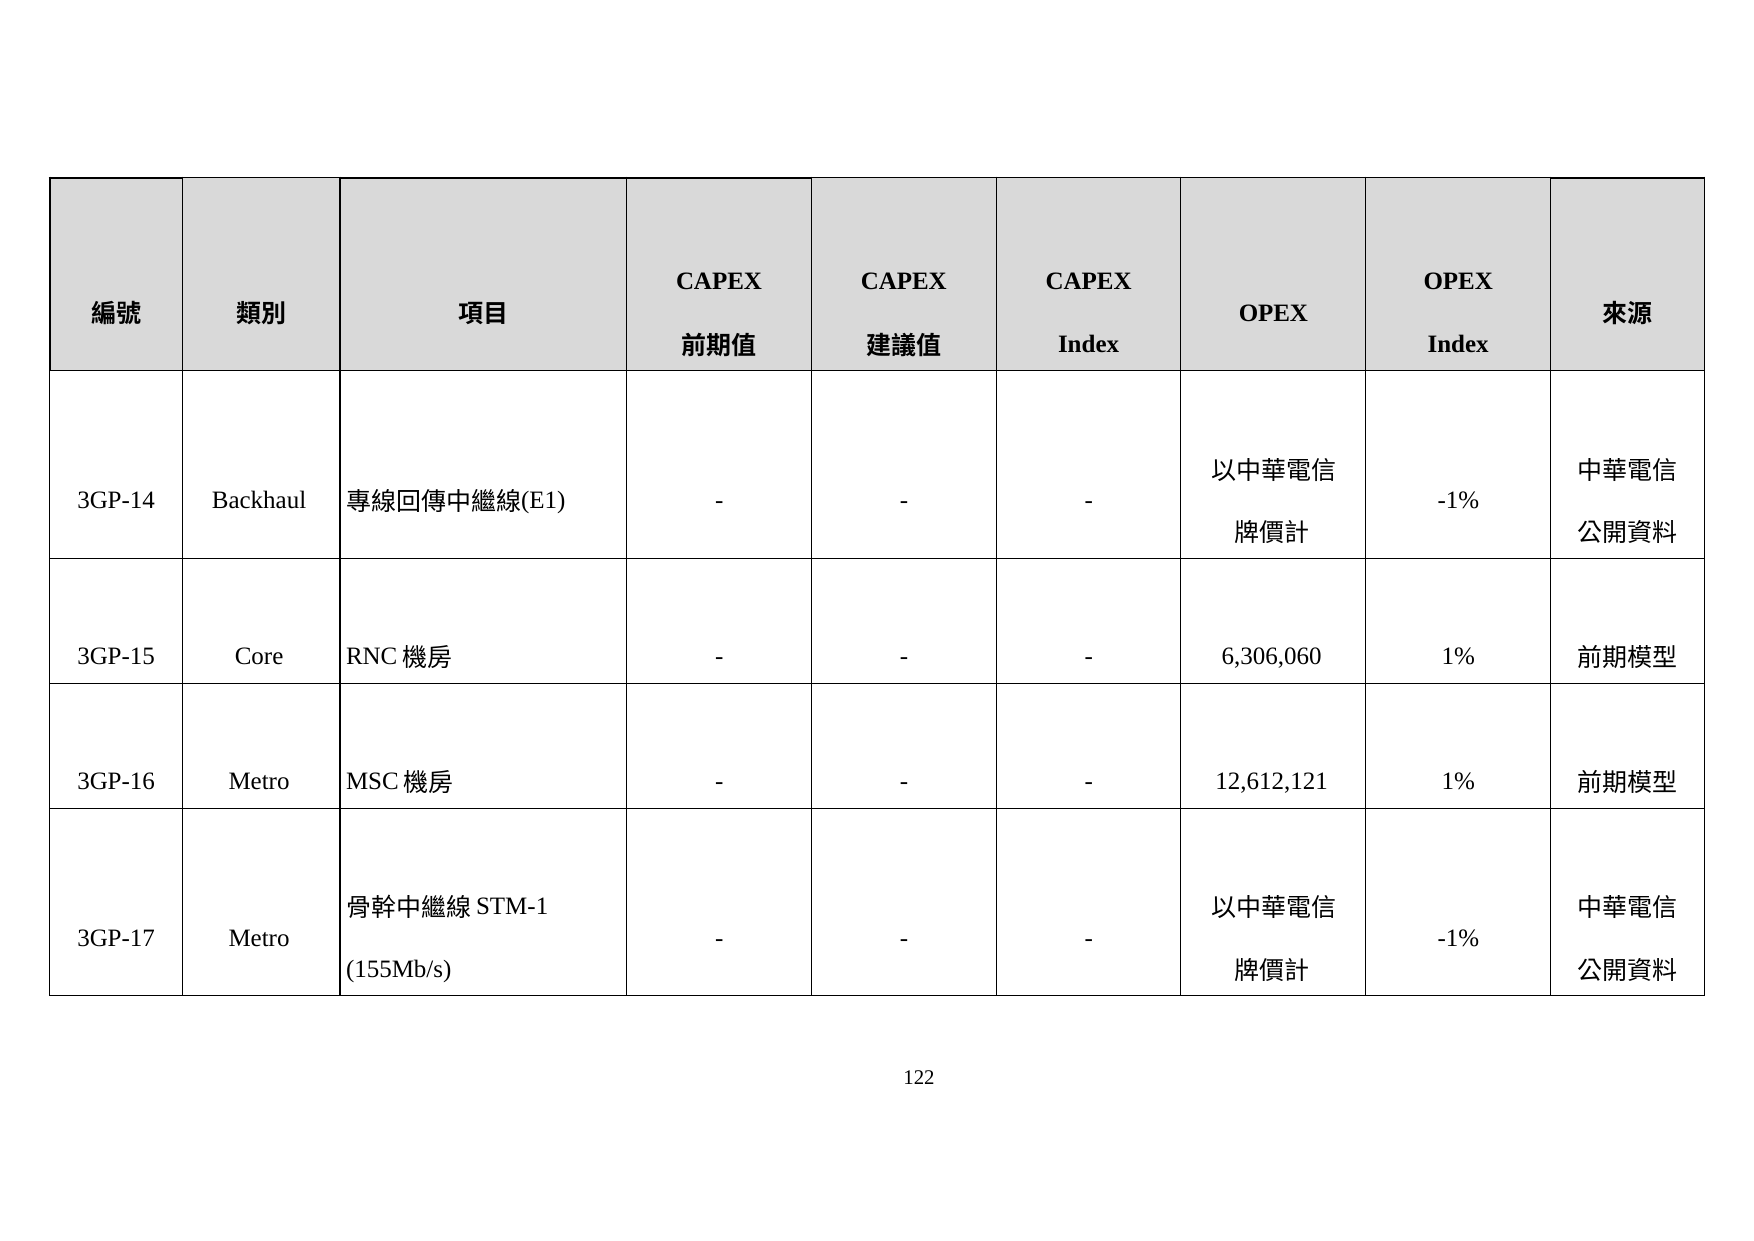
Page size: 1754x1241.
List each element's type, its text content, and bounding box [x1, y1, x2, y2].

table_cell 骨幹中繼線STM-1 (155Mb/s) [341, 809, 626, 995]
table_cell - [627, 371, 811, 558]
table_cell - [627, 559, 811, 683]
table_header 項目 [341, 179, 626, 370]
table_cell 12,612,121 [1181, 684, 1365, 808]
table_header 來源 [1551, 179, 1704, 370]
table_cell - [627, 809, 811, 995]
table_cell 6,306,060 [1181, 559, 1365, 683]
table_cell - [812, 809, 996, 995]
table_cell Backhaul [183, 371, 339, 558]
table_cell 以中華電信 牌價計 [1181, 371, 1365, 558]
table_header 編號 [51, 179, 182, 370]
table_cell - [997, 559, 1180, 683]
table_cell Metro [183, 809, 339, 995]
table_cell 1% [1366, 559, 1550, 683]
table_cell MSC機房 [341, 684, 626, 808]
table_cell - [997, 809, 1180, 995]
table_header 類別 [183, 178, 339, 370]
table_cell 專線回傳中繼線(E1) [341, 371, 626, 558]
table_cell RNC機房 [341, 559, 626, 683]
table_cell - [627, 684, 811, 808]
table_cell 3GP-14 [50, 371, 182, 558]
table_cell 前期模型 [1551, 559, 1704, 683]
table_header OPEX Index [1366, 178, 1550, 370]
table_cell - [812, 371, 996, 558]
table_cell - [812, 559, 996, 683]
table_cell 以中華電信 牌價計 [1181, 809, 1365, 995]
table_cell -1% [1366, 371, 1550, 558]
table_header CAPEX Index [997, 178, 1180, 370]
table_header CAPEX 建議值 [812, 178, 996, 370]
table_cell Core [183, 559, 339, 683]
table_header OPEX [1181, 178, 1365, 370]
table_cell -1% [1366, 809, 1550, 995]
table_header CAPEX 前期值 [627, 179, 811, 370]
table_cell 1% [1366, 684, 1550, 808]
table_cell 3GP-17 [50, 809, 182, 995]
table_cell - [812, 684, 996, 808]
table_cell 3GP-16 [50, 684, 182, 808]
table_cell - [997, 684, 1180, 808]
table_cell Metro [183, 684, 339, 808]
table_cell 中華電信 公開資料 [1551, 809, 1704, 995]
table_cell - [997, 371, 1180, 558]
table_cell 中華電信 公開資料 [1551, 371, 1704, 558]
table_cell 3GP-15 [50, 559, 182, 683]
table_cell 前期模型 [1551, 684, 1704, 808]
